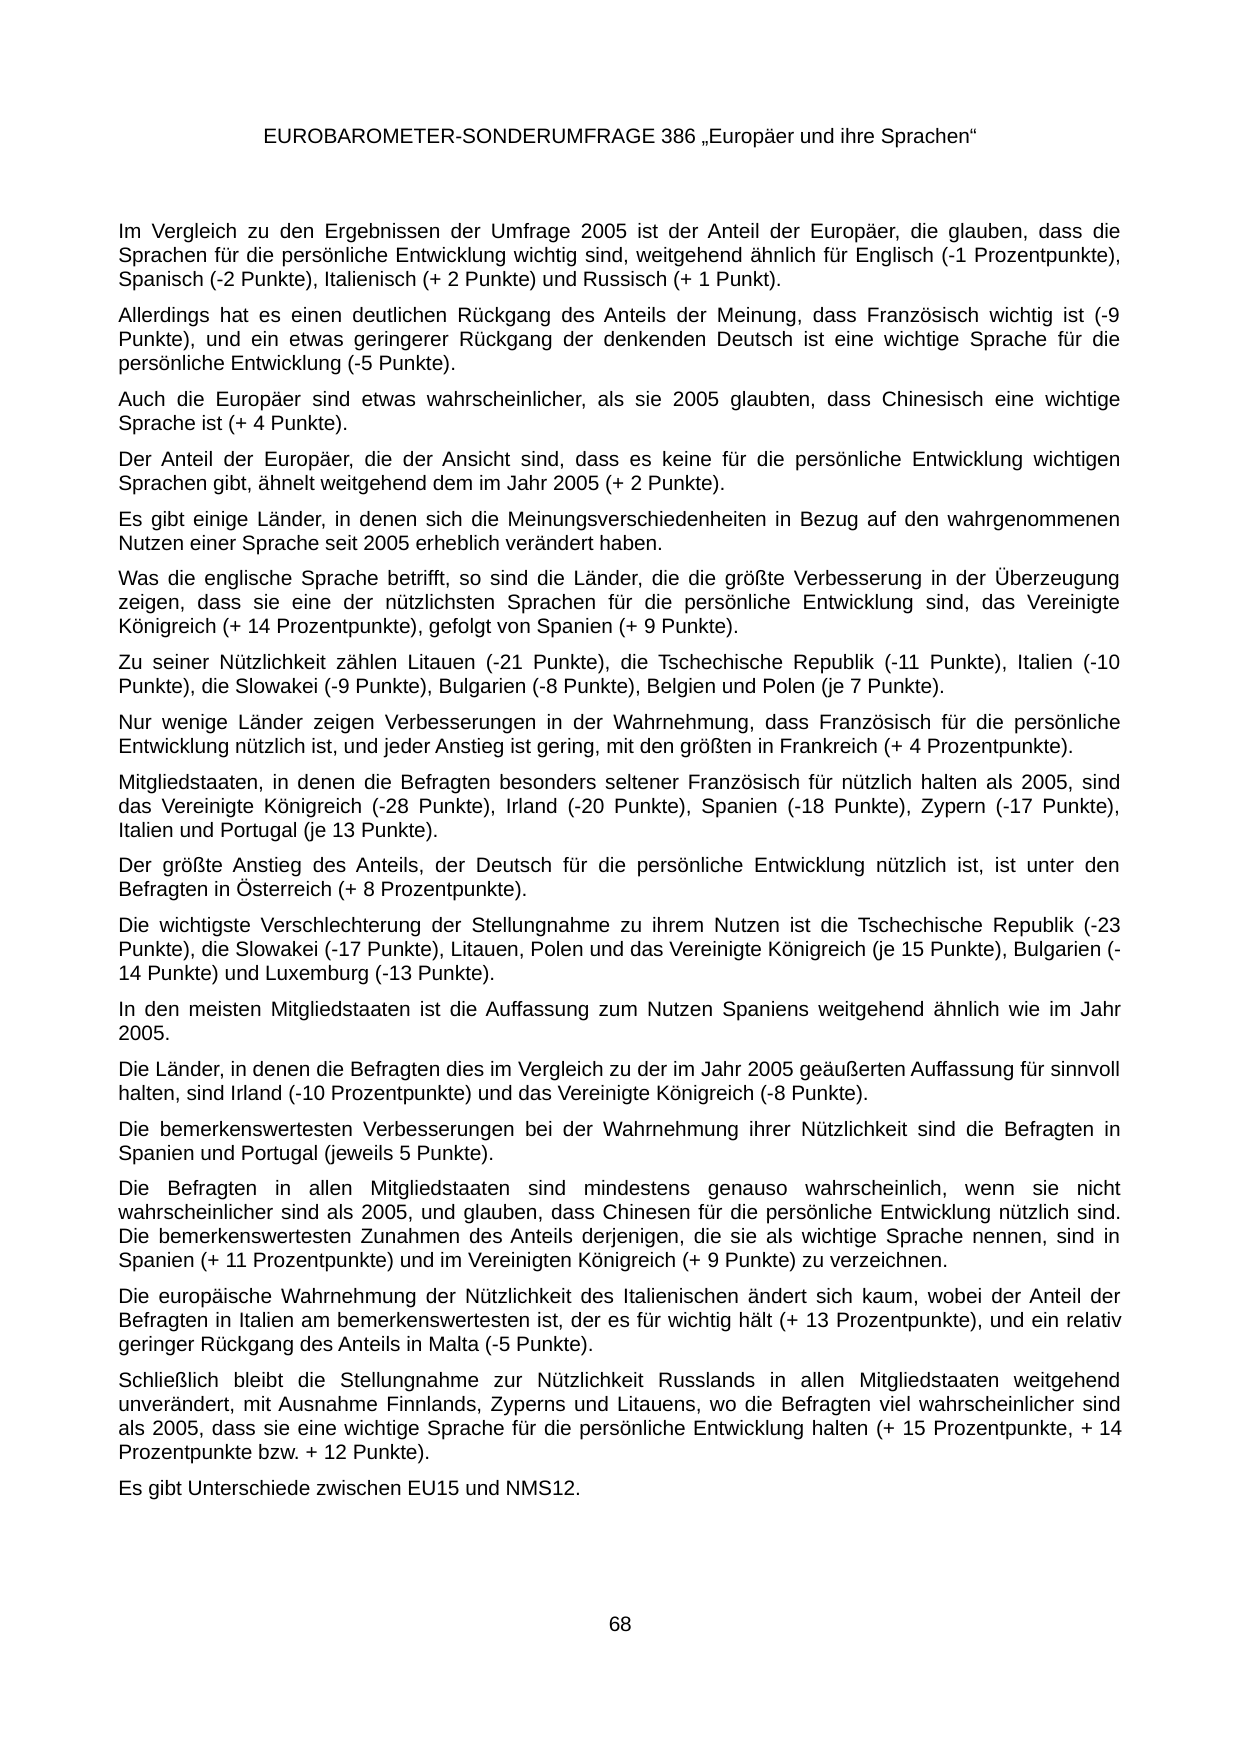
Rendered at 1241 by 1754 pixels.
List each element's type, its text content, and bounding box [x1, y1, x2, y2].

text Mitgliedstaaten, in denen die Befragten besonders seltener Französisch für nützlich halten als 2005, sind das Vereinigte Königreich (-28 Punkte), Irland (-20 Punkte), Spanien (-18 Punkte), Zypern (-17 Punkte), Italien und Portugal (je 13 Punkte). [118, 769, 1122, 841]
text Die Befragten in allen Mitgliedstaaten sind mindestens genauso wahrscheinlich, wenn sie nicht wahrscheinlicher sind als 2005, und glauben, dass Chinesen für die persönliche Entwicklung nützlich sind. Die bemerkenswertesten Zunahmen des Anteils derjenigen, die sie als wichtige Sprache nennen, sind in Spanien (+ 11 Prozentpunkte) und im Vereinigten Königreich (+ 9 Punkte) zu verzeichnen. [118, 1176, 1122, 1272]
text Es gibt Unterschiede zwischen EU15 und NMS12. [118, 1475, 1122, 1499]
text Der größte Anstieg des Anteils, der Deutsch für die persönliche Entwicklung nützlich ist, ist unter den Befragten in Österreich (+ 8 Prozentpunkte). [118, 853, 1122, 901]
text Nur wenige Länder zeigen Verbesserungen in der Wahrnehmung, dass Französisch für die persönliche Entwicklung nützlich ist, und jeder Anstieg ist gering, mit den größten in Frankreich (+ 4 Prozentpunkte). [118, 710, 1122, 758]
text Im Vergleich zu den Ergebnissen der Umfrage 2005 ist der Anteil der Europäer, die glauben, dass die Sprachen für die persönliche Entwicklung wichtig sind, weitgehend ähnlich für Englisch (-1 Prozentpunkte), Spanisch (-2 Punkte), Italienisch (+ 2 Punkte) und Russisch (+ 1 Punkt). [118, 219, 1122, 291]
text Zu seiner Nützlichkeit zählen Litauen (-21 Punkte), die Tschechische Republik (-11 Punkte), Italien (-10 Punkte), die Slowakei (-9 Punkte), Bulgarien (-8 Punkte), Belgien und Polen (je 7 Punkte). [118, 650, 1122, 698]
text Es gibt einige Länder, in denen sich die Meinungsverschiedenheiten in Bezug auf den wahrgenommenen Nutzen einer Sprache seit 2005 erheblich verändert haben. [118, 506, 1122, 554]
text Die bemerkenswertesten Verbesserungen bei der Wahrnehmung ihrer Nützlichkeit sind die Befragten in Spanien und Portugal (jeweils 5 Punkte). [118, 1116, 1122, 1164]
text In den meisten Mitgliedstaaten ist die Auffassung zum Nutzen Spaniens weitgehend ähnlich wie im Jahr 2005. [118, 997, 1122, 1045]
text Der Anteil der Europäer, die der Ansicht sind, dass es keine für die persönliche Entwicklung wichtigen Sprachen gibt, ähnelt weitgehend dem im Jahr 2005 (+ 2 Punkte). [118, 447, 1122, 494]
text Allerdings hat es einen deutlichen Rückgang des Anteils der Meinung, dass Französisch wichtig ist (-9 Punkte), und ein etwas geringerer Rückgang der denkenden Deutsch ist eine wichtige Sprache für die persönliche Entwicklung (-5 Punkte). [118, 303, 1122, 375]
text Die europäische Wahrnehmung der Nützlichkeit des Italienischen ändert sich kaum, wobei der Anteil der Befragten in Italien am bemerkenswertesten ist, der es für wichtig hält (+ 13 Prozentpunkte), und ein relativ geringer Rückgang des Anteils in Malta (-5 Punkte). [118, 1284, 1122, 1356]
text Die wichtigste Verschlechterung der Stellungnahme zu ihrem Nutzen ist die Tschechische Republik (-23 Punkte), die Slowakei (-17 Punkte), Litauen, Polen und das Vereinigte Königreich (je 15 Punkte), Bulgarien (-14 Punkte) und Luxemburg (-13 Punkte). [118, 913, 1122, 985]
text Was die englische Sprache betrifft, so sind die Länder, die die größte Verbesserung in der Überzeugung zeigen, dass sie eine der nützlichsten Sprachen für die persönliche Entwicklung sind, das Vereinigte Königreich (+ 14 Prozentpunkte), gefolgt von Spanien (+ 9 Punkte). [118, 566, 1122, 638]
text Die Länder, in denen die Befragten dies im Vergleich zu der im Jahr 2005 geäußerten Auffassung für sinnvoll halten, sind Irland (-10 Prozentpunkte) und das Vereinigte Königreich (-8 Punkte). [118, 1057, 1122, 1104]
text Auch die Europäer sind etwas wahrscheinlicher, als sie 2005 glaubten, dass Chinesisch eine wichtige Sprache ist (+ 4 Punkte). [118, 387, 1122, 435]
text Schließlich bleibt die Stellungnahme zur Nützlichkeit Russlands in allen Mitgliedstaaten weitgehend unverändert, mit Ausnahme Finnlands, Zyperns und Litauens, wo die Befragten viel wahrscheinlicher sind als 2005, dass sie eine wichtige Sprache für die persönliche Entwicklung halten (+ 15 Prozentpunkte, + 14 Prozentpunkte bzw. + 12 Punkte). [118, 1368, 1122, 1463]
